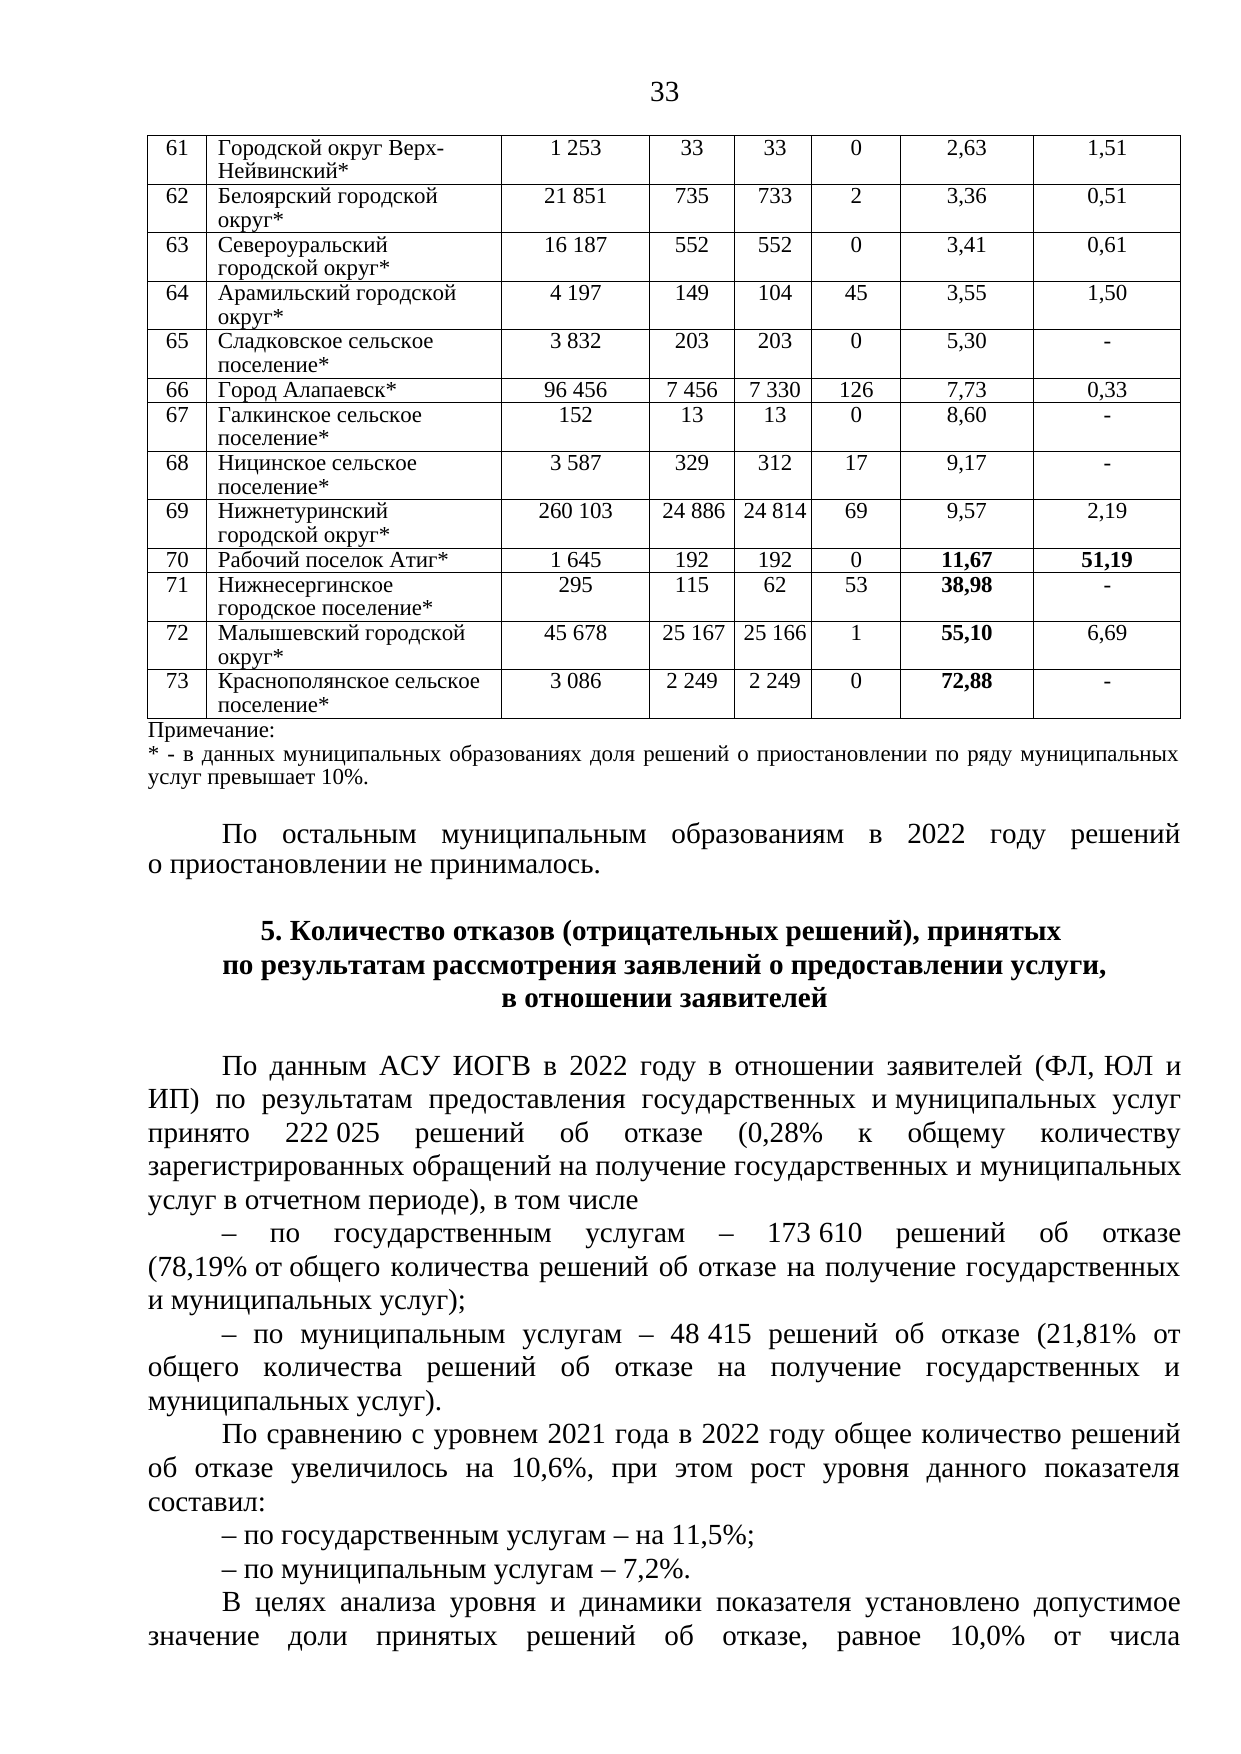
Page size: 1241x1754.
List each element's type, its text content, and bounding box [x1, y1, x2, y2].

table_cell 61 [148, 136, 206, 184]
table_cell 9,17 [901, 452, 1033, 499]
table_cell 1 645 [502, 549, 649, 572]
table_cell 0,51 [1034, 185, 1180, 232]
table_cell 13 [650, 403, 734, 451]
table_cell 1,50 [1034, 282, 1180, 329]
table_cell 552 [650, 233, 734, 281]
table_cell 2 [812, 185, 900, 232]
table_cell 2,63 [901, 136, 1033, 184]
table_cell 733 [735, 185, 811, 232]
text В целях анализа уровня и динамики показателя установлено допустимое значение доли принятых решений об отказе, равное 10,0% от числа [148, 1584, 1181, 1651]
table_cell 104 [735, 282, 811, 329]
table_cell 33 [735, 136, 811, 184]
table_cell Рабочий поселок Атиг* [207, 549, 501, 572]
table_cell 24 814 [735, 500, 811, 547]
table_cell 260 103 [502, 500, 649, 547]
text 5. Количество отказов (отрицательных решений), принятых по результатам рассмотрения заявлений о предоставлении услуги, в отношении заявителей [148, 913, 1181, 1014]
table_cell 69 [812, 500, 900, 547]
table_cell 70 [148, 549, 206, 572]
table_cell 73 [148, 670, 206, 717]
table_cell Город Алапаевск* [207, 379, 501, 402]
table_cell 33 [650, 136, 734, 184]
table_cell 2,19 [1034, 500, 1180, 547]
table_cell 5,30 [901, 330, 1033, 377]
table_cell Ницинское сельское поселение* [207, 452, 501, 499]
table_cell 6,69 [1034, 622, 1180, 669]
table_cell 38,98 [901, 573, 1033, 621]
table_cell 203 [650, 330, 734, 377]
table_cell 7 456 [650, 379, 734, 402]
table_cell 552 [735, 233, 811, 281]
table_cell 55,10 [901, 622, 1033, 669]
table_cell 3,41 [901, 233, 1033, 281]
table_cell - [1034, 670, 1180, 717]
text * - в данных муниципальных образованиях доля решений о приостановлении по ряду муниципальных услуг превышает 10%. [148, 742, 1181, 789]
table_cell 0 [812, 233, 900, 281]
table_cell 1,51 [1034, 136, 1180, 184]
table_cell - [1034, 573, 1180, 621]
table_cell 3,36 [901, 185, 1033, 232]
table_cell 71 [148, 573, 206, 621]
table_cell 25 167 [650, 622, 734, 669]
text – по муниципальным услугам – 48 415 решений об отказе (21,81% от общего количества решений об отказе на получение государственных и муниципальных услуг). [148, 1316, 1181, 1417]
table_cell 45 678 [502, 622, 649, 669]
table_cell 16 187 [502, 233, 649, 281]
table_cell 63 [148, 233, 206, 281]
table_cell 0 [812, 403, 900, 451]
table_cell 3,55 [901, 282, 1033, 329]
table_cell 0,33 [1034, 379, 1180, 402]
table_cell 7,73 [901, 379, 1033, 402]
table_cell Галкинское сельское поселение* [207, 403, 501, 451]
table_cell Городской округ Верх-Нейвинский* [207, 136, 501, 184]
table_cell 2 249 [735, 670, 811, 717]
text По данным АСУ ИОГВ в 2022 году в отношении заявителей (ФЛ, ЮЛ и ИП) по результатам предоставления государственных и муниципальных услуг принято 222 025 решений об отказе (0,28% к общему количеству зарегистрированных обращений на получение государственных и муниципальных услуг в отчетном периоде), в том числе [148, 1048, 1181, 1215]
table_cell 1 253 [502, 136, 649, 184]
table_cell 68 [148, 452, 206, 499]
table_cell 1 [812, 622, 900, 669]
text По остальным муниципальным образованиям в 2022 году решений о приостановлении не принималось. [148, 820, 1181, 880]
table_cell Краснополянское сельское поселение* [207, 670, 501, 717]
text – по государственным услугам – 173 610 решений об отказе (78,19% от общего количества решений об отказе на получение государственных и муниципальных услуг); [148, 1215, 1181, 1316]
table_cell 0,61 [1034, 233, 1180, 281]
table_cell 51,19 [1034, 549, 1180, 572]
table_cell 62 [735, 573, 811, 621]
table_cell 0 [812, 670, 900, 717]
table_cell 329 [650, 452, 734, 499]
table_cell - [1034, 452, 1180, 499]
table_cell Белоярский городской округ* [207, 185, 501, 232]
table_cell 4 197 [502, 282, 649, 329]
table_cell 11,67 [901, 549, 1033, 572]
table_cell 7 330 [735, 379, 811, 402]
table_cell 45 [812, 282, 900, 329]
table_cell 13 [735, 403, 811, 451]
table_cell 152 [502, 403, 649, 451]
table_cell Арамильский городской округ* [207, 282, 501, 329]
table_cell 0 [812, 330, 900, 377]
table_cell 3 086 [502, 670, 649, 717]
text По сравнению с уровнем 2021 года в 2022 году общее количество решений об отказе увеличилось на 10,6%, при этом рост уровня данного показателя составил: [148, 1417, 1181, 1517]
table_cell 64 [148, 282, 206, 329]
table_cell 24 886 [650, 500, 734, 547]
table_cell 735 [650, 185, 734, 232]
table_cell 126 [812, 379, 900, 402]
table_cell 53 [812, 573, 900, 621]
table_cell Североуральский городской округ* [207, 233, 501, 281]
table_cell 65 [148, 330, 206, 377]
table_cell 21 851 [502, 185, 649, 232]
table_cell Сладковское сельское поселение* [207, 330, 501, 377]
table_cell 72 [148, 622, 206, 669]
table_cell 3 832 [502, 330, 649, 377]
table_cell 0 [812, 549, 900, 572]
table_cell 3 587 [502, 452, 649, 499]
table_cell 192 [650, 549, 734, 572]
table_cell 25 166 [735, 622, 811, 669]
table_cell 9,57 [901, 500, 1033, 547]
table_cell Нижнетуринский городской округ* [207, 500, 501, 547]
table_cell 67 [148, 403, 206, 451]
table_cell 312 [735, 452, 811, 499]
table_cell 8,60 [901, 403, 1033, 451]
table_cell 66 [148, 379, 206, 402]
text – по муниципальным услугам – 7,2%. [148, 1551, 1181, 1584]
table_cell 96 456 [502, 379, 649, 402]
table_cell 72,88 [901, 670, 1033, 717]
table_cell 149 [650, 282, 734, 329]
table_cell 192 [735, 549, 811, 572]
table_cell 115 [650, 573, 734, 621]
table_cell 69 [148, 500, 206, 547]
table_cell Нижнесергинское городское поселение* [207, 573, 501, 621]
table_cell 17 [812, 452, 900, 499]
table_cell 62 [148, 185, 206, 232]
table_cell - [1034, 403, 1180, 451]
table_cell 2 249 [650, 670, 734, 717]
table_cell 0 [812, 136, 900, 184]
table_cell 295 [502, 573, 649, 621]
table_cell - [1034, 330, 1180, 377]
text Примечание: [148, 719, 1181, 742]
table_cell 203 [735, 330, 811, 377]
text – по государственным услугам – на 11,5%; [148, 1517, 1181, 1551]
table_cell Малышевский городской округ* [207, 622, 501, 669]
